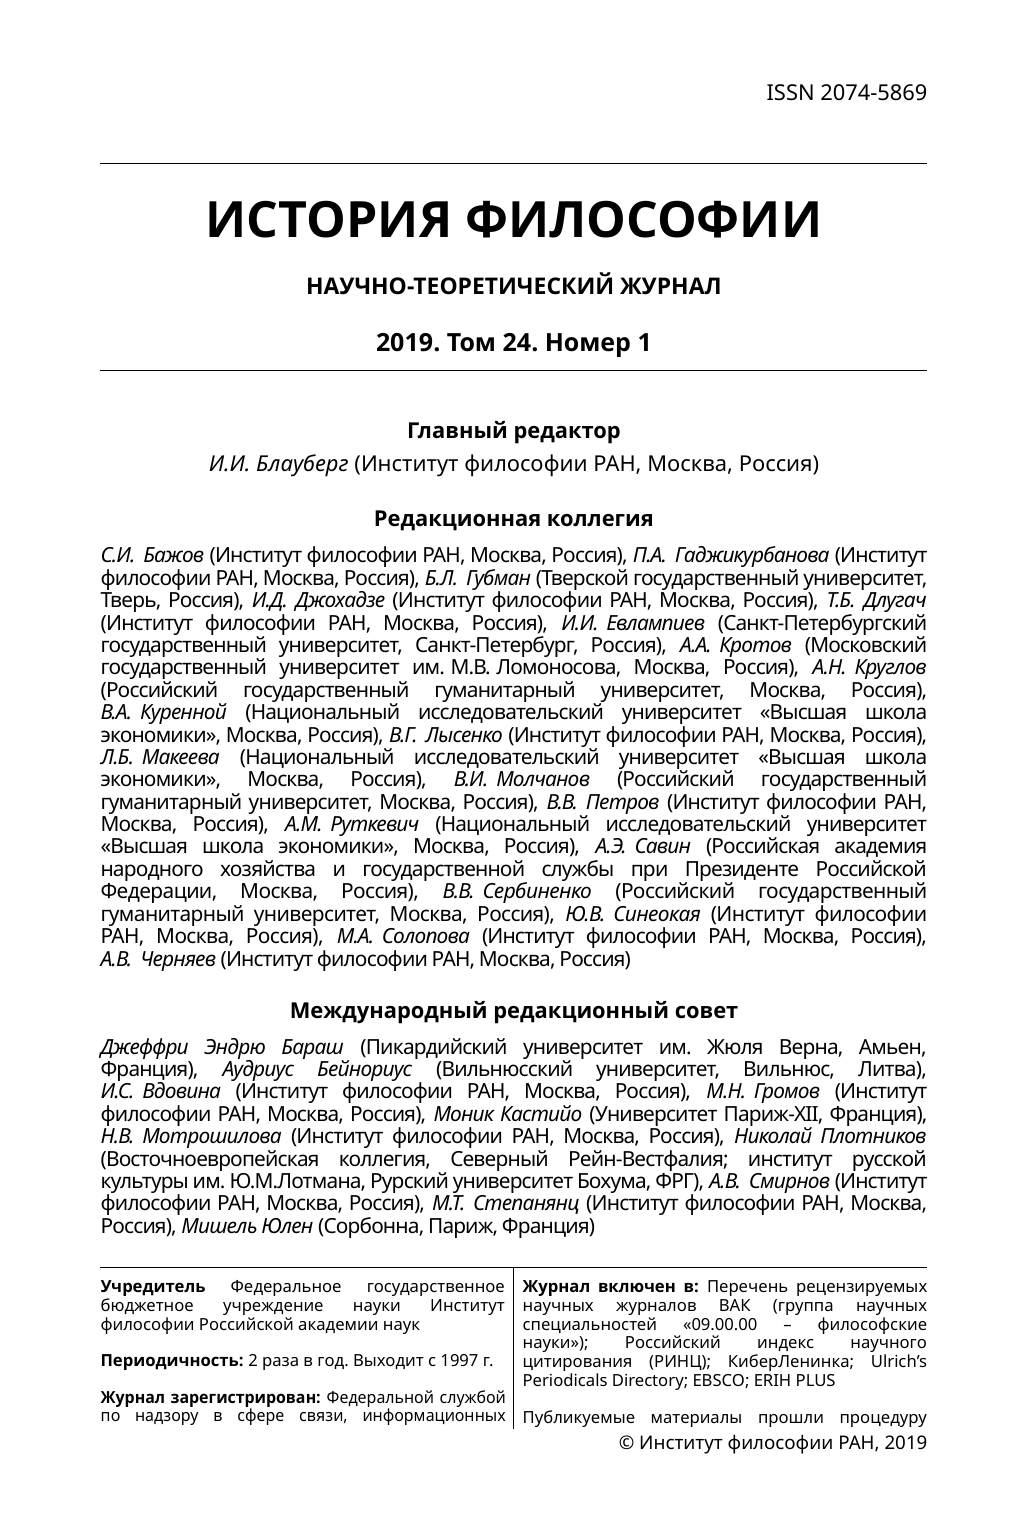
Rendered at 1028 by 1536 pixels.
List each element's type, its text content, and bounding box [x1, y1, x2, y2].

table_header ИСТОРИЯ ФИЛОСОФИИ Научно-теоретический журнал 2019. Том 24. Номер 1 [100, 164, 927, 370]
text Главный редактор [100, 415, 927, 445]
text Джеффри Эндрю Бараш (Пикардийский университет им. Жюля Верна, Амьен, Франция), Аудриус Бейнориус (Вильнюсский университет, Вильнюс, Литва), И.С. Вдовина (Институт философии РАН, Москва, Россия), М.Н. Громов (Институт философии РАН, Москва, Россия), Моник Кастийо (Университет Париж-XII, Франция), Н.В. Мотрошилова (Институт философии РАН, Москва, Россия), Николай Плотников (Восточноевропейская коллегия, Северный Рейн-Вестфалия; институт русской культуры им. Ю.М.Лотмана, Рурский университет Бохума, ФРГ), А.В. Смирнов (Институт философии РАН, Москва, Россия), М.Т. Степанянц (Институт философии РАН, Москва, Россия), Мишель Юлен (Сорбонна, Париж, Франция) [100, 1036, 927, 1238]
text Международный редакционный совет [100, 994, 927, 1024]
text И.И. Блауберг (Институт философии РАН, Москва, Россия) [100, 448, 927, 477]
table_header Учредитель Федеральное государственное бюджетное учреждение науки Институт философии Российской академии наук Периодичность: 2 раза в год. Выходит с 1997 г. Журнал зарегистрирован: Федеральной службой по надзору в сфере связи, информационных [100, 1268, 513, 1429]
text С.И. Бажов (Институт философии РАН, Москва, Россия), П.А. Гаджикурбанова (Институт философии РАН, Москва, Россия), Б.Л. Губман (Тверской государственный университет, Тверь, Россия), И.Д. Джохадзе (Институт философии РАН, Москва, Россия), Т.Б. Длугач (Институт философии РАН, Москва, Россия), И.И. Евлампиев (Санкт-Петербургский государственный университет, Санкт-Петербург, Россия), А.А. Кротов (Московский государственный университет им. М.В. Ломоносова, Москва, Россия), А.Н. Круглов (Российский государственный гуманитарный университет, Москва, Россия), В.А. Куренной (Национальный исследовательский университет «Высшая школа экономики», Москва, Россия), В.Г. Лысенко (Институт философии РАН, Москва, Россия), Л.Б. Макеева (Национальный исследовательский университет «Высшая школа экономики», Москва, Россия), В.И. Молчанов (Российский государственный гуманитарный университет, Москва, Россия), В.В. Петров (Институт философии РАН, Москва, Россия), А.М. Руткевич (Национальный исследовательский университет «Высшая школа экономики», Москва, Россия), А.Э. Савин (Российская академия народного хозяйства и государственной службы при Президенте Российской Федерации, Москва, Россия), В.В. Сербиненко (Российский государственный гуманитарный университет, Москва, Россия), Ю.В. Синеокая (Институт философии РАН, Москва, Россия), М.А. Солопова (Институт философии РАН, Москва, Россия), А.В. Черняев (Институт философии РАН, Москва, Россия) [100, 545, 927, 970]
table_header Журнал включен в: Перечень рецензируемых науч­ных журналов ВАК (группа научных специальностей «09.00.00 – философские науки»); Российский индекс научного цитирования (РИНЦ); КиберЛенинка; Ulrich’s Periodicals Directory; EBSCO; ERIH PLUS Публикуемые материалы прошли процедуру [514, 1268, 927, 1429]
text Редакционная коллегия [100, 503, 927, 533]
